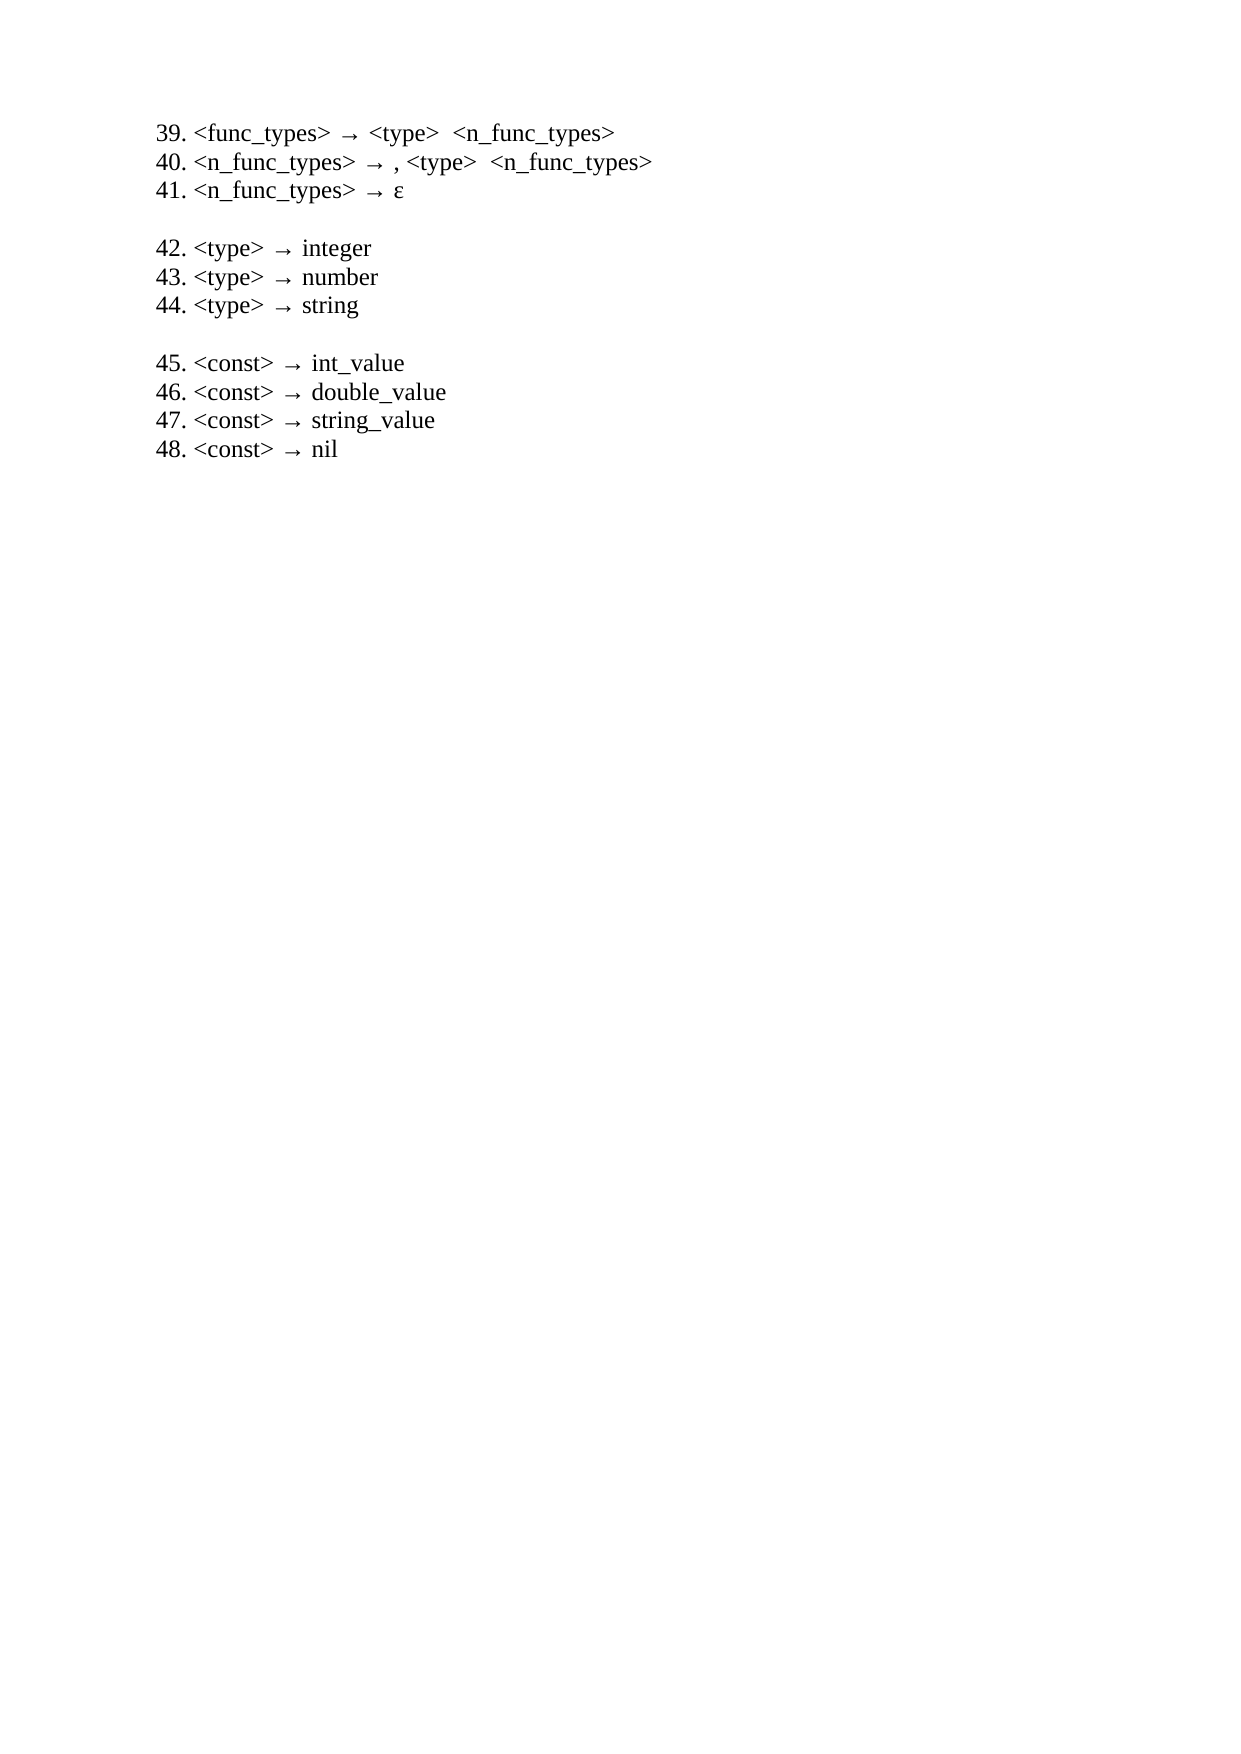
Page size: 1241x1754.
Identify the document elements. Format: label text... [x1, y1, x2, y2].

list <n_func_types> → , <type> <n_func_types> [156, 147, 1122, 176]
list <type> → string [156, 291, 1122, 319]
list <const> → string_value [156, 406, 1122, 434]
list <const> → double_value [156, 377, 1122, 406]
list <const> → nil [156, 434, 1122, 463]
list <const> → int_value [156, 348, 1122, 377]
list <type> → number [156, 262, 1122, 291]
list <n_func_types> → ε [156, 176, 1122, 204]
list <type> → integer [156, 233, 1122, 262]
list <func_types> → <type> <n_func_types> [156, 118, 1122, 147]
